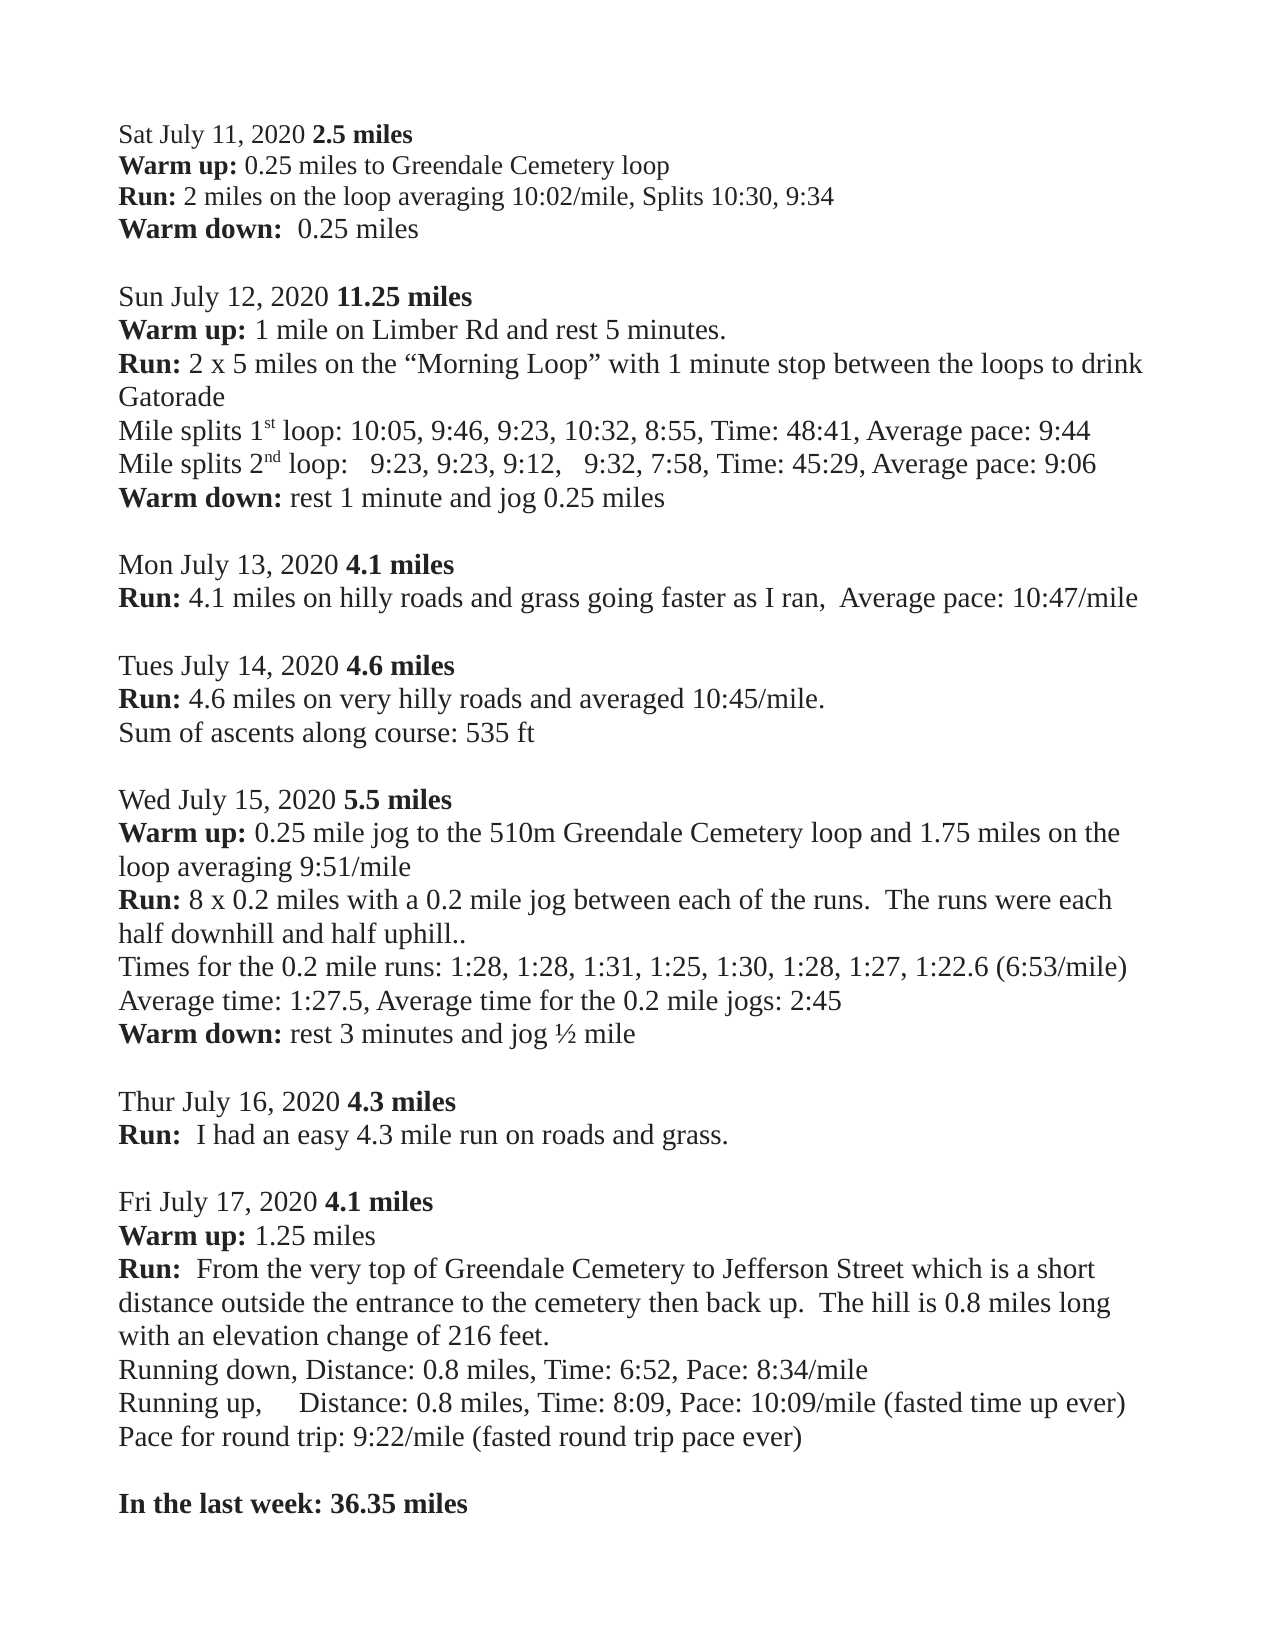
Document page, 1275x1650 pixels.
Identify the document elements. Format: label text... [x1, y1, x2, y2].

text Warm up: 1.25 miles [118, 1218, 1161, 1251]
text Warm up: 0.25 mile jog to the 510m Greendale Cemetery loop and 1.75 miles on the loop averaging 9:51/mile [118, 815, 1161, 882]
text Mon July 13, 2020 4.1 miles [118, 547, 1161, 581]
text Average time: 1:27.5, Average time for the 0.2 mile jogs: 2:45 [118, 983, 1161, 1017]
text Run: I had an easy 4.3 mile run on roads and grass. [118, 1117, 1161, 1151]
text Running down, Distance: 0.8 miles, Time: 6:52, Pace: 8:34/mile [118, 1352, 1161, 1386]
text Running up, Distance: 0.8 miles, Time: 8:09, Pace: 10:09/mile (fasted time up ever) [118, 1386, 1161, 1419]
text Run: 2 x 5 miles on the “Morning Loop” with 1 minute stop between the loops to drink Gatorade [118, 346, 1161, 413]
text Mile splits 2nd loop: 9:23, 9:23, 9:12, 9:32, 7:58, Time: 45:29, Average pace: 9:06 [118, 446, 1161, 480]
text Warm down: rest 3 minutes and jog ½ mile [118, 1017, 1161, 1050]
text Thur July 16, 2020 4.3 miles [118, 1084, 1161, 1117]
text Times for the 0.2 mile runs: 1:28, 1:28, 1:31, 1:25, 1:30, 1:28, 1:27, 1:22.6 (6:53/mile) [118, 949, 1161, 983]
text In the last week: 36.35 miles [118, 1486, 1161, 1520]
text Run: 4.6 miles on very hilly roads and averaged 10:45/mile. [118, 681, 1161, 715]
text Sun July 12, 2020 11.25 miles [118, 279, 1161, 312]
text Warm down: rest 1 minute and jog 0.25 miles [118, 480, 1161, 513]
text Fri July 17, 2020 4.1 miles [118, 1184, 1161, 1218]
text Pace for round trip: 9:22/mile (fasted round trip pace ever) [118, 1419, 1161, 1453]
text Sat July 11, 2020 2.5 miles [118, 118, 1161, 149]
text Sum of ascents along course: 535 ft [118, 715, 1161, 748]
text Run: 4.1 miles on hilly roads and grass going faster as I ran, Average pace: 10:47/mile [118, 581, 1161, 614]
text Run: 2 miles on the loop averaging 10:02/mile, Splits 10:30, 9:34 [118, 180, 1161, 212]
text Run: 8 x 0.2 miles with a 0.2 mile jog between each of the runs. The runs were each half downhill and half uphill.. [118, 882, 1161, 949]
text Warm down: 0.25 miles [118, 212, 1161, 245]
text Tues July 14, 2020 4.6 miles [118, 648, 1161, 681]
text Mile splits 1st loop: 10:05, 9:46, 9:23, 10:32, 8:55, Time: 48:41, Average pace: 9:44 [118, 413, 1161, 446]
text Warm up: 0.25 miles to Greendale Cemetery loop [118, 149, 1161, 180]
text Warm up: 1 mile on Limber Rd and rest 5 minutes. [118, 312, 1161, 346]
text Wed July 15, 2020 5.5 miles [118, 782, 1161, 815]
text Run: From the very top of Greendale Cemetery to Jefferson Street which is a short distance outside the entrance to the cemetery then back up. The hill is 0.8 miles long with an elevation change of 216 feet. [118, 1251, 1161, 1352]
